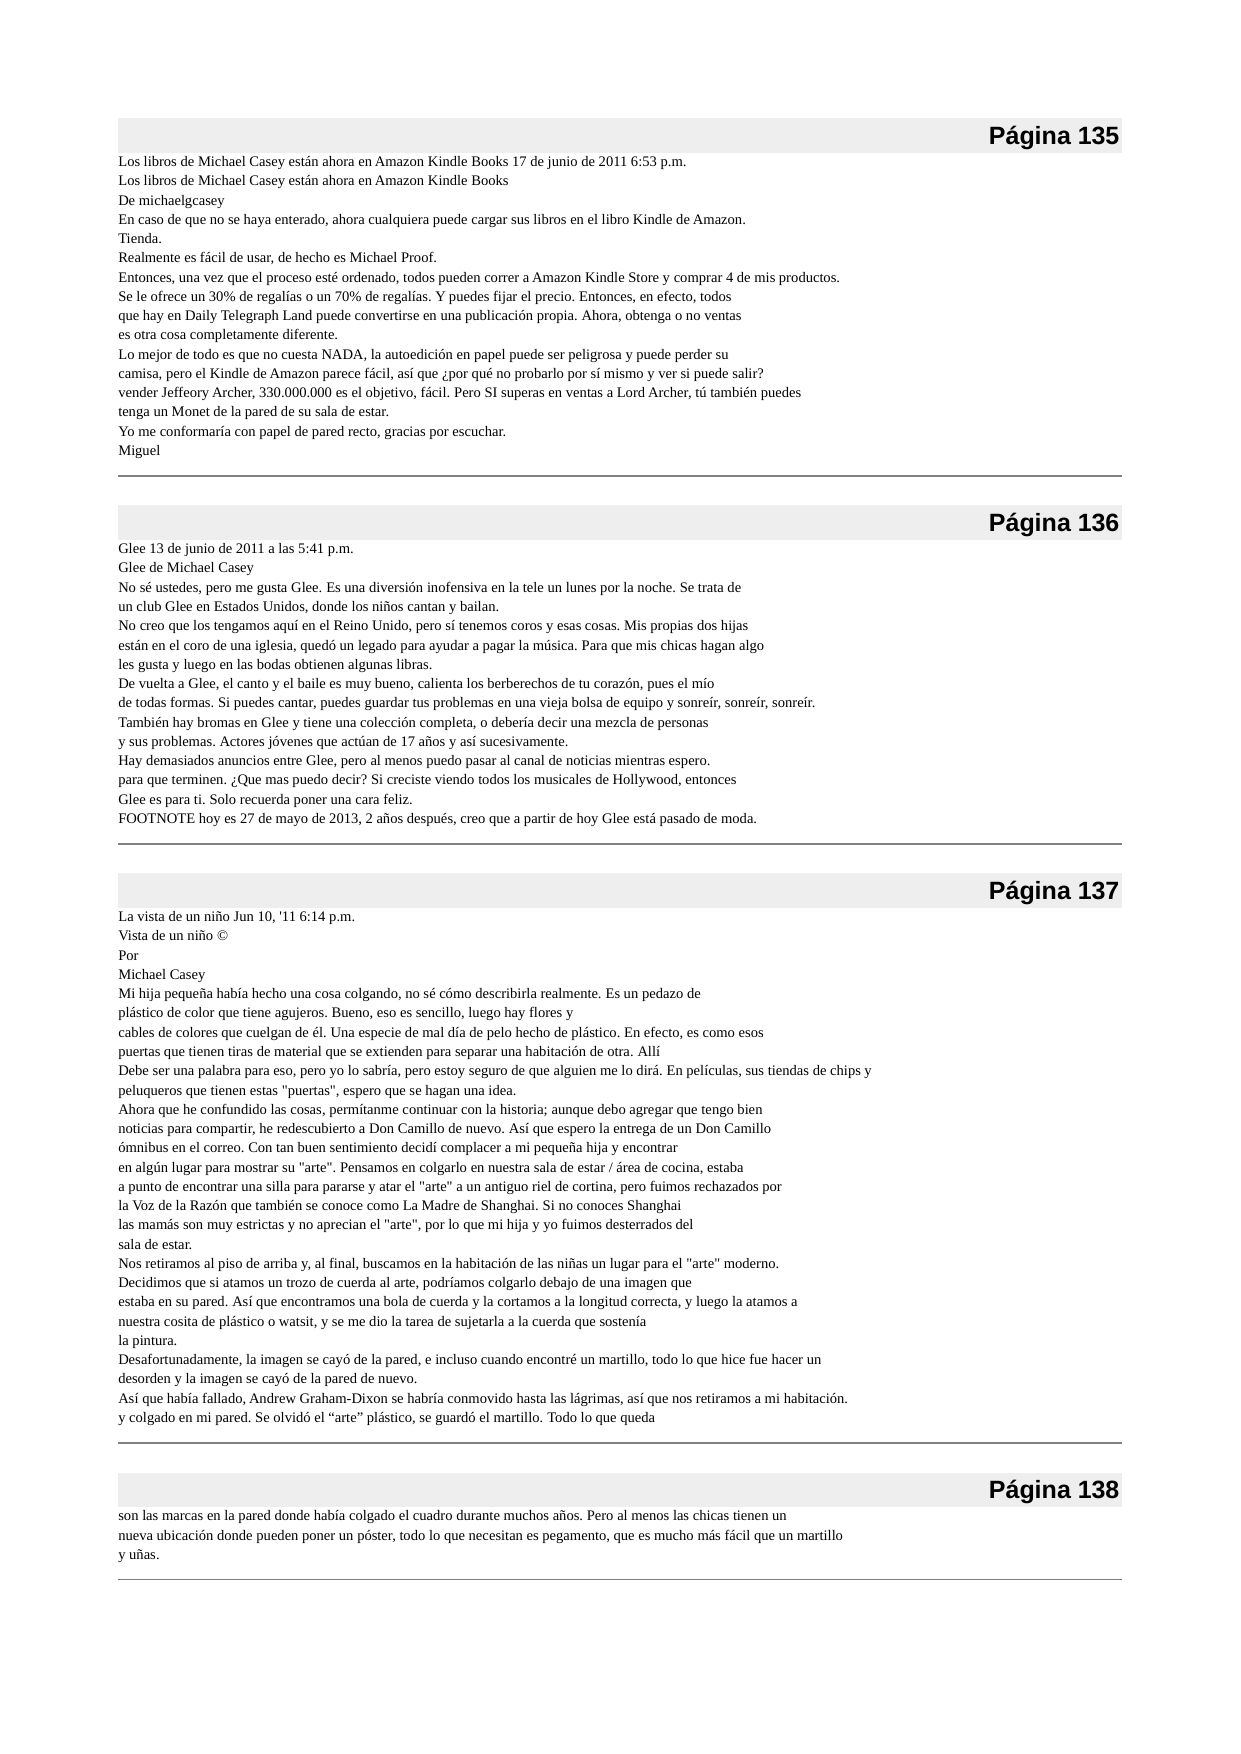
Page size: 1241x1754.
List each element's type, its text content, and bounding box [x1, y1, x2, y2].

text Glee de Michael Casey [118, 559, 1122, 576]
text son las marcas en la pared donde había colgado el cuadro durante muchos años. Pero al menos las chicas tienen un [118, 1507, 1122, 1524]
text les gusta y luego en las bodas obtienen algunas libras. [118, 656, 1122, 672]
text Hay demasiados anuncios entre Glee, pero al menos puedo pasar al canal de noticias mientras espero. [118, 752, 1122, 769]
text y uñas. [118, 1546, 1122, 1562]
text No sé ustedes, pero me gusta Glee. Es una diversión inofensiva en la tele un lunes por la noche. Se trata de [118, 578, 1122, 595]
text estaba en su pared. Así que encontramos una bola de cuerda y la cortamos a la longitud correcta, y luego la atamos a [118, 1293, 1122, 1310]
text También hay bromas en Glee y tiene una colección completa, o debería decir una mezcla de personas [118, 713, 1122, 730]
text Desafortunadamente, la imagen se cayó de la pared, e incluso cuando encontré un martillo, todo lo que hice fue hacer un [118, 1351, 1122, 1368]
table_header Página 138 [118, 1473, 1122, 1507]
text para que terminen. ¿Que mas puedo decir? Si creciste viendo todos los musicales de Hollywood, entonces [118, 771, 1122, 788]
text tenga un Monet de la pared de su sala de estar. [118, 403, 1122, 420]
text están en el coro de una iglesia, quedó un legado para ayudar a pagar la música. Para que mis chicas hagan algo [118, 636, 1122, 653]
text Glee es para ti. Solo recuerda poner una cara feliz. [118, 790, 1122, 807]
text Vista de un niño © [118, 927, 1122, 944]
text en algún lugar para mostrar su "arte". Pensamos en colgarlo en nuestra sala de estar / área de cocina, estaba [118, 1158, 1122, 1175]
text y colgado en mi pared. Se olvidó el “arte” plástico, se guardó el martillo. Todo lo que queda [118, 1409, 1122, 1426]
text Tienda. [118, 230, 1122, 247]
text En caso de que no se haya enterado, ahora cualquiera puede cargar sus libros en el libro Kindle de Amazon. [118, 211, 1122, 227]
text Realmente es fácil de usar, de hecho es Michael Proof. [118, 249, 1122, 266]
text Los libros de Michael Casey están ahora en Amazon Kindle Books [118, 172, 1122, 189]
text y sus problemas. Actores jóvenes que actúan de 17 años y así sucesivamente. [118, 733, 1122, 749]
text Glee 13 de junio de 2011 a las 5:41 p.m. [118, 540, 1122, 557]
text ómnibus en el correo. Con tan buen sentimiento decidí complacer a mi pequeña hija y encontrar [118, 1139, 1122, 1156]
text Por [118, 946, 1122, 963]
text vender Jeffeory Archer, 330.000.000 es el objetivo, fácil. Pero SI superas en ventas a Lord Archer, tú también puedes [118, 384, 1122, 401]
text Mi hija pequeña había hecho una cosa colgando, no sé cómo describirla realmente. Es un pedazo de [118, 985, 1122, 1002]
table_header Página 135 [118, 118, 1122, 153]
text Así que había fallado, Andrew Graham-Dixon se habría conmovido hasta las lágrimas, así que nos retiramos a mi habitación. [118, 1389, 1122, 1406]
text las mamás son muy estrictas y no aprecian el "arte", por lo que mi hija y yo fuimos desterrados del [118, 1216, 1122, 1233]
text un club Glee en Estados Unidos, donde los niños cantan y bailan. [118, 598, 1122, 614]
text Se le ofrece un 30% de regalías o un 70% de regalías. Y puedes fijar el precio. Entonces, en efecto, todos [118, 288, 1122, 304]
text Los libros de Michael Casey están ahora en Amazon Kindle Books 17 de junio de 2011 6:53 p.m. [118, 153, 1122, 169]
text sala de estar. [118, 1235, 1122, 1252]
table_header Página 137 [118, 873, 1122, 908]
text FOOTNOTE hoy es 27 de mayo de 2013, 2 años después, creo que a partir de hoy Glee está pasado de moda. [118, 810, 1122, 826]
text cables de colores que cuelgan de él. Una especie de mal día de pelo hecho de plástico. En efecto, es como esos [118, 1023, 1122, 1040]
text Nos retiramos al piso de arriba y, al final, buscamos en la habitación de las niñas un lugar para el "arte" moderno. [118, 1255, 1122, 1271]
text la Voz de la Razón que también se conoce como La Madre de Shanghai. Si no conoces Shanghai [118, 1197, 1122, 1214]
text peluqueros que tienen estas "puertas", espero que se hagan una idea. [118, 1081, 1122, 1098]
text Yo me conformaría con papel de pared recto, gracias por escuchar. [118, 422, 1122, 439]
text Lo mejor de todo es que no cuesta NADA, la autoedición en papel puede ser peligrosa y puede perder su [118, 345, 1122, 362]
text Michael Casey [118, 966, 1122, 982]
text Miguel [118, 442, 1122, 458]
text Ahora que he confundido las cosas, permítanme continuar con la historia; aunque debo agregar que tengo bien [118, 1101, 1122, 1117]
text camisa, pero el Kindle de Amazon parece fácil, así que ¿por qué no probarlo por sí mismo y ver si puede salir? [118, 365, 1122, 381]
text nueva ubicación donde pueden poner un póster, todo lo que necesitan es pegamento, que es mucho más fácil que un martillo [118, 1526, 1122, 1543]
text De vuelta a Glee, el canto y el baile es muy bueno, calienta los berberechos de tu corazón, pues el mío [118, 675, 1122, 692]
text No creo que los tengamos aquí en el Reino Unido, pero sí tenemos coros y esas cosas. Mis propias dos hijas [118, 617, 1122, 634]
text es otra cosa completamente diferente. [118, 326, 1122, 343]
text la pintura. [118, 1332, 1122, 1348]
text Debe ser una palabra para eso, pero yo lo sabría, pero estoy seguro de que alguien me lo dirá. En películas, sus tiendas de chips y [118, 1062, 1122, 1079]
text De michaelgcasey [118, 191, 1122, 208]
table_header Página 136 [118, 505, 1122, 540]
text que hay en Daily Telegraph Land puede convertirse en una publicación propia. Ahora, obtenga o no ventas [118, 307, 1122, 324]
text plástico de color que tiene agujeros. Bueno, eso es sencillo, luego hay flores y [118, 1004, 1122, 1021]
text a punto de encontrar una silla para pararse y atar el "arte" a un antiguo riel de cortina, pero fuimos rechazados por [118, 1178, 1122, 1194]
text La vista de un niño Jun 10, '11 6:14 p.m. [118, 908, 1122, 924]
text de todas formas. Si puedes cantar, puedes guardar tus problemas en una vieja bolsa de equipo y sonreír, sonreír, sonreír. [118, 694, 1122, 711]
text desorden y la imagen se cayó de la pared de nuevo. [118, 1370, 1122, 1387]
text nuestra cosita de plástico o watsit, y se me dio la tarea de sujetarla a la cuerda que sostenía [118, 1312, 1122, 1329]
text Decidimos que si atamos un trozo de cuerda al arte, podríamos colgarlo debajo de una imagen que [118, 1274, 1122, 1291]
text puertas que tienen tiras de material que se extienden para separar una habitación de otra. Allí [118, 1043, 1122, 1059]
text noticias para compartir, he redescubierto a Don Camillo de nuevo. Así que espero la entrega de un Don Camillo [118, 1120, 1122, 1137]
text Entonces, una vez que el proceso esté ordenado, todos pueden correr a Amazon Kindle Store y comprar 4 de mis productos. [118, 268, 1122, 285]
